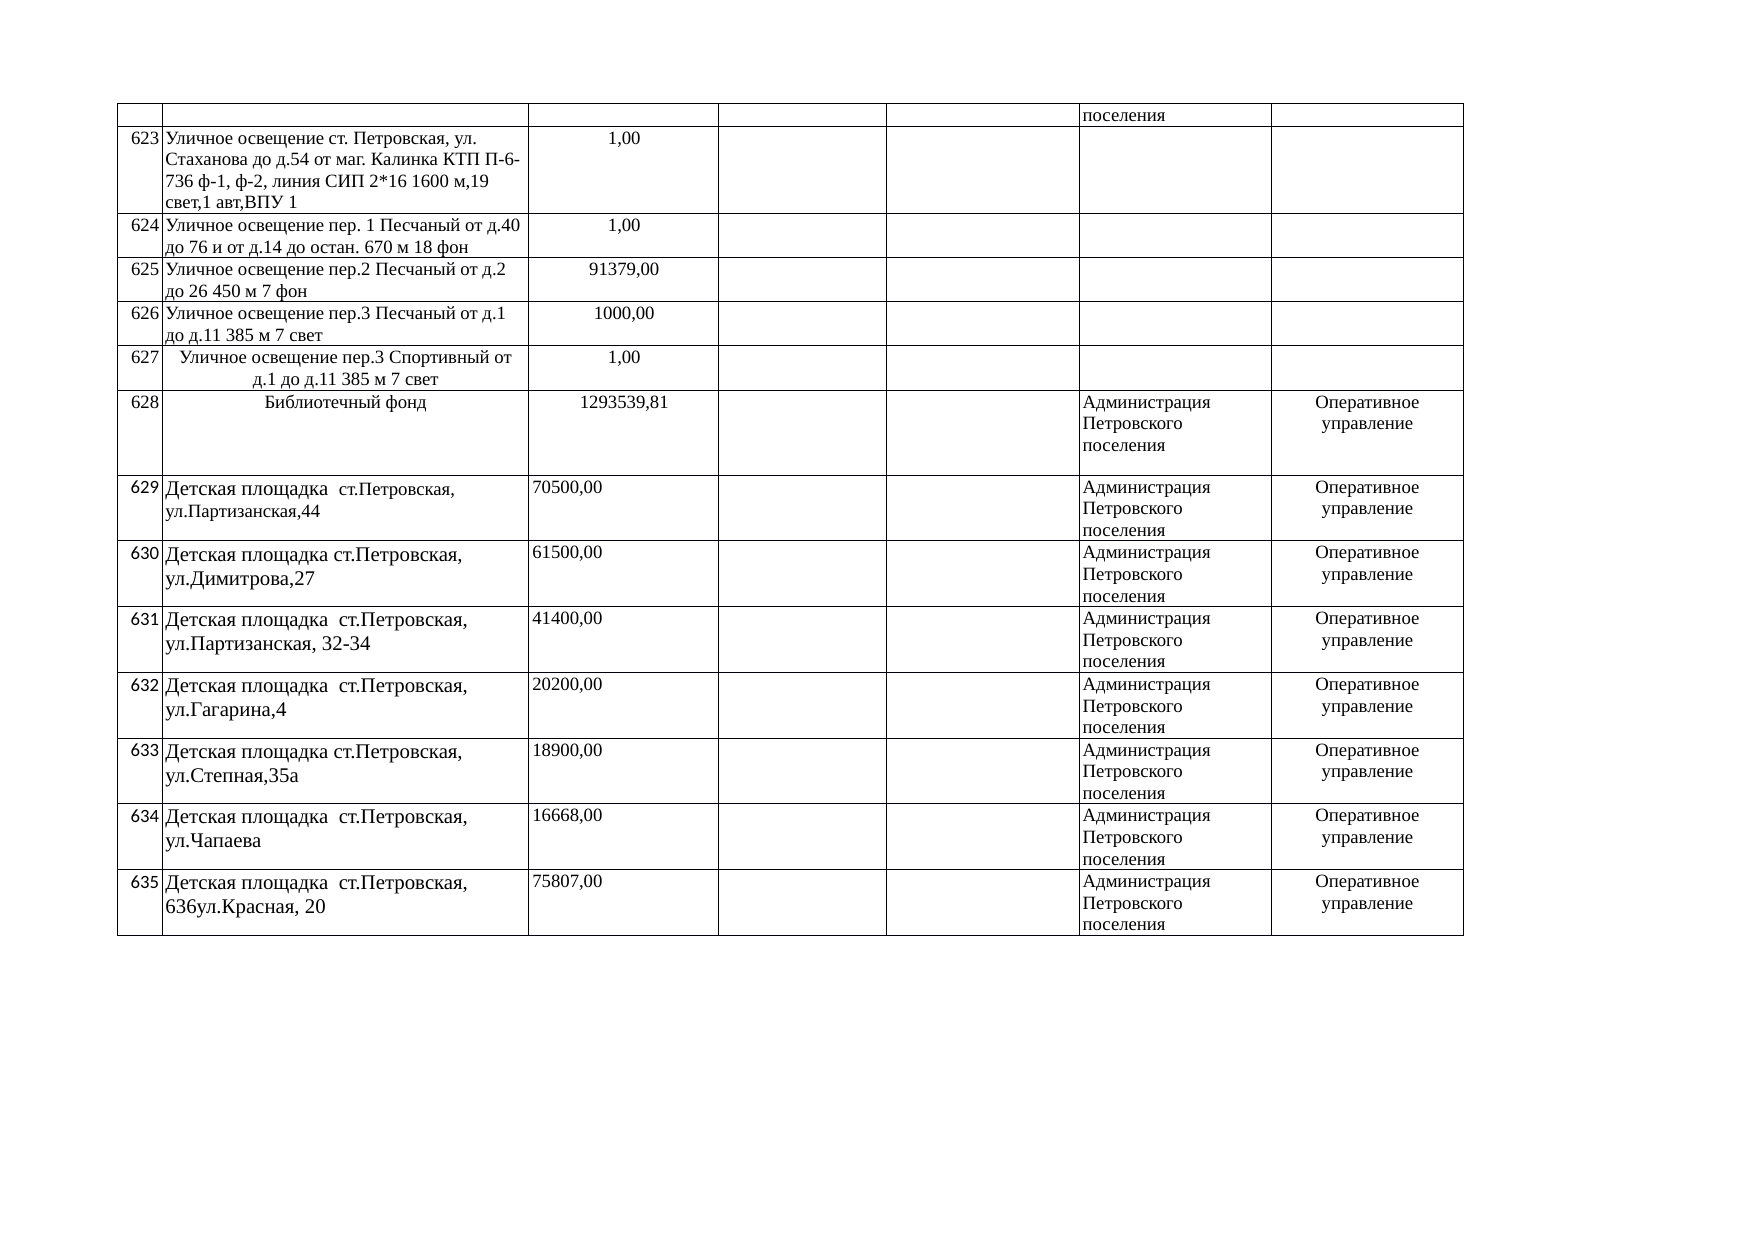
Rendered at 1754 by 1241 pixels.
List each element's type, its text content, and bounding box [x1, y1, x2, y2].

table_cell [887, 739, 1079, 803]
table_cell Библиотечный фонд [163, 391, 528, 475]
table_cell Оперативное управление [1272, 541, 1463, 606]
table_cell [1685, 475, 1754, 540]
table_cell [1272, 302, 1463, 345]
table_cell 70500,00 [529, 476, 718, 540]
table_cell 626 [118, 302, 162, 345]
table_cell [887, 870, 1079, 935]
table_cell [1685, 257, 1754, 301]
table_cell 625 [118, 258, 162, 301]
table_cell Оперативное управление [1272, 391, 1463, 475]
table_cell [887, 302, 1079, 345]
table_cell [719, 391, 886, 475]
table_cell Уличное освещение пер.3 Спортивный от д.1 до д.11 385 м 7 свет [163, 346, 528, 389]
table_cell Администрация Петровского поселения [1080, 739, 1271, 803]
table_cell 61500,00 [529, 541, 718, 606]
table_cell [1464, 803, 1685, 869]
table_cell Администрация Петровского поселения [1080, 541, 1271, 606]
table_cell Оперативное управление [1272, 739, 1463, 803]
table_cell [1685, 345, 1754, 389]
table_cell [1464, 672, 1685, 738]
table_cell Детская площадка ст.Петровская, ул.Гагарина,4 [163, 673, 528, 738]
table_cell [719, 214, 886, 257]
table_cell [1272, 258, 1463, 301]
table_cell [1685, 606, 1754, 672]
table_cell 635 [118, 870, 162, 935]
table_cell [1464, 475, 1685, 540]
table_cell Оперативное управление [1272, 804, 1463, 869]
table_cell [1685, 103, 1754, 126]
table_cell Оперативное управление [1272, 673, 1463, 738]
table_cell 1000,00 [529, 302, 718, 345]
table_cell [1080, 214, 1271, 257]
table_cell [887, 258, 1079, 301]
table_cell 624 [118, 214, 162, 257]
table_cell 632 [118, 673, 162, 738]
table_cell [887, 346, 1079, 389]
table_cell Детская площадка ст.Петровская, ул.Димитрова,27 [163, 541, 528, 606]
table_cell Оперативное управление [1272, 476, 1463, 540]
table_cell [1464, 869, 1685, 935]
table_cell Администрация Петровского поселения [1080, 870, 1271, 935]
table_cell [1685, 803, 1754, 869]
table_cell [719, 127, 886, 213]
table_cell [887, 673, 1079, 738]
table_cell [118, 104, 162, 126]
table_cell [1685, 390, 1754, 475]
table_cell [1685, 738, 1754, 803]
table_cell [1464, 103, 1685, 126]
table_cell Уличное освещение пер.2 Песчаный от д.2 до 26 450 м 7 фон [163, 258, 528, 301]
table_cell 634 [118, 804, 162, 869]
table_cell Администрация Петровского поселения [1080, 804, 1271, 869]
table_cell [887, 127, 1079, 213]
table_cell Администрация Петровского поселения [1080, 607, 1271, 672]
table_cell [1464, 540, 1685, 606]
table_cell Детская площадка ст.Петровская, ул.Партизанская, 32-34 [163, 607, 528, 672]
table_cell [887, 541, 1079, 606]
table_cell Администрация Петровского поселения [1080, 673, 1271, 738]
table_cell 16668,00 [529, 804, 718, 869]
table_cell [719, 673, 886, 738]
table_cell 628 [118, 391, 162, 475]
table_cell [1464, 345, 1685, 389]
table_cell [719, 804, 886, 869]
table_cell Администрация Петровского поселения [1080, 391, 1271, 475]
table_cell [1685, 213, 1754, 257]
table_cell [887, 391, 1079, 475]
table_cell [719, 346, 886, 389]
table_cell 633 [118, 739, 162, 803]
table_cell [529, 104, 718, 126]
table_cell 629 [118, 476, 162, 540]
table_cell Детская площадка ст.Петровская, ул.Партизанская,44 [163, 476, 528, 540]
table_cell Уличное освещение ст. Петровская, ул. Стаханова до д.54 от маг. Калинка КТП П-6-736 ф-1, ф-2, линия СИП 2*16 1600 м,19 свет,1 авт,ВПУ 1 [163, 127, 528, 213]
table_cell [719, 104, 886, 126]
table_cell [1685, 301, 1754, 345]
table_cell [1464, 213, 1685, 257]
table_cell 1,00 [529, 214, 718, 257]
table_cell [1464, 738, 1685, 803]
table_cell [719, 739, 886, 803]
table_cell [719, 607, 886, 672]
table_cell [1464, 257, 1685, 301]
table_cell [1685, 126, 1754, 213]
table_cell [1272, 127, 1463, 213]
table_cell 630 [118, 541, 162, 606]
table_cell 1,00 [529, 346, 718, 389]
table_cell [887, 476, 1079, 540]
table_cell [887, 104, 1079, 126]
table_cell [1080, 258, 1271, 301]
table_cell [1080, 302, 1271, 345]
table_cell [719, 870, 886, 935]
table_cell [1080, 346, 1271, 389]
table_cell Оперативное управление [1272, 607, 1463, 672]
table_cell поселения [1080, 104, 1271, 126]
table_cell [887, 607, 1079, 672]
table_cell [887, 804, 1079, 869]
table_cell 623 [118, 127, 162, 213]
table_cell 20200,00 [529, 673, 718, 738]
table_cell [1464, 126, 1685, 213]
table_cell [719, 476, 886, 540]
table_cell [1464, 390, 1685, 475]
table_cell Уличное освещение пер.3 Песчаный от д.1 до д.11 385 м 7 свет [163, 302, 528, 345]
table_cell 1293539,81 [529, 391, 718, 475]
table_cell 18900,00 [529, 739, 718, 803]
table_cell 1,00 [529, 127, 718, 213]
table_cell Детская площадка ст.Петровская, ул.Степная,35а [163, 739, 528, 803]
table_cell [887, 214, 1079, 257]
table_cell [1272, 104, 1463, 126]
table_cell [1685, 540, 1754, 606]
table_cell [1080, 127, 1271, 213]
table_cell [1685, 672, 1754, 738]
table_cell Детская площадка ст.Петровская, 636ул.Красная, 20 [163, 870, 528, 935]
table_cell 91379,00 [529, 258, 718, 301]
table_cell [1272, 214, 1463, 257]
table_cell Оперативное управление [1272, 870, 1463, 935]
table_cell Детская площадка ст.Петровская, ул.Чапаева [163, 804, 528, 869]
table_cell [1685, 869, 1754, 935]
table_cell [1464, 606, 1685, 672]
table_cell [719, 258, 886, 301]
table_cell Уличное освещение пер. 1 Песчаный от д.40 до 76 и от д.14 до остан. 670 м 18 фон [163, 214, 528, 257]
table_cell Администрация Петровского поселения [1080, 476, 1271, 540]
table_cell 631 [118, 607, 162, 672]
table_cell [1464, 301, 1685, 345]
table_cell [163, 104, 528, 126]
table_cell [1272, 346, 1463, 389]
table_cell [719, 541, 886, 606]
table_cell 41400,00 [529, 607, 718, 672]
table_cell 75807,00 [529, 870, 718, 935]
table_cell 627 [118, 346, 162, 389]
table_cell [719, 302, 886, 345]
